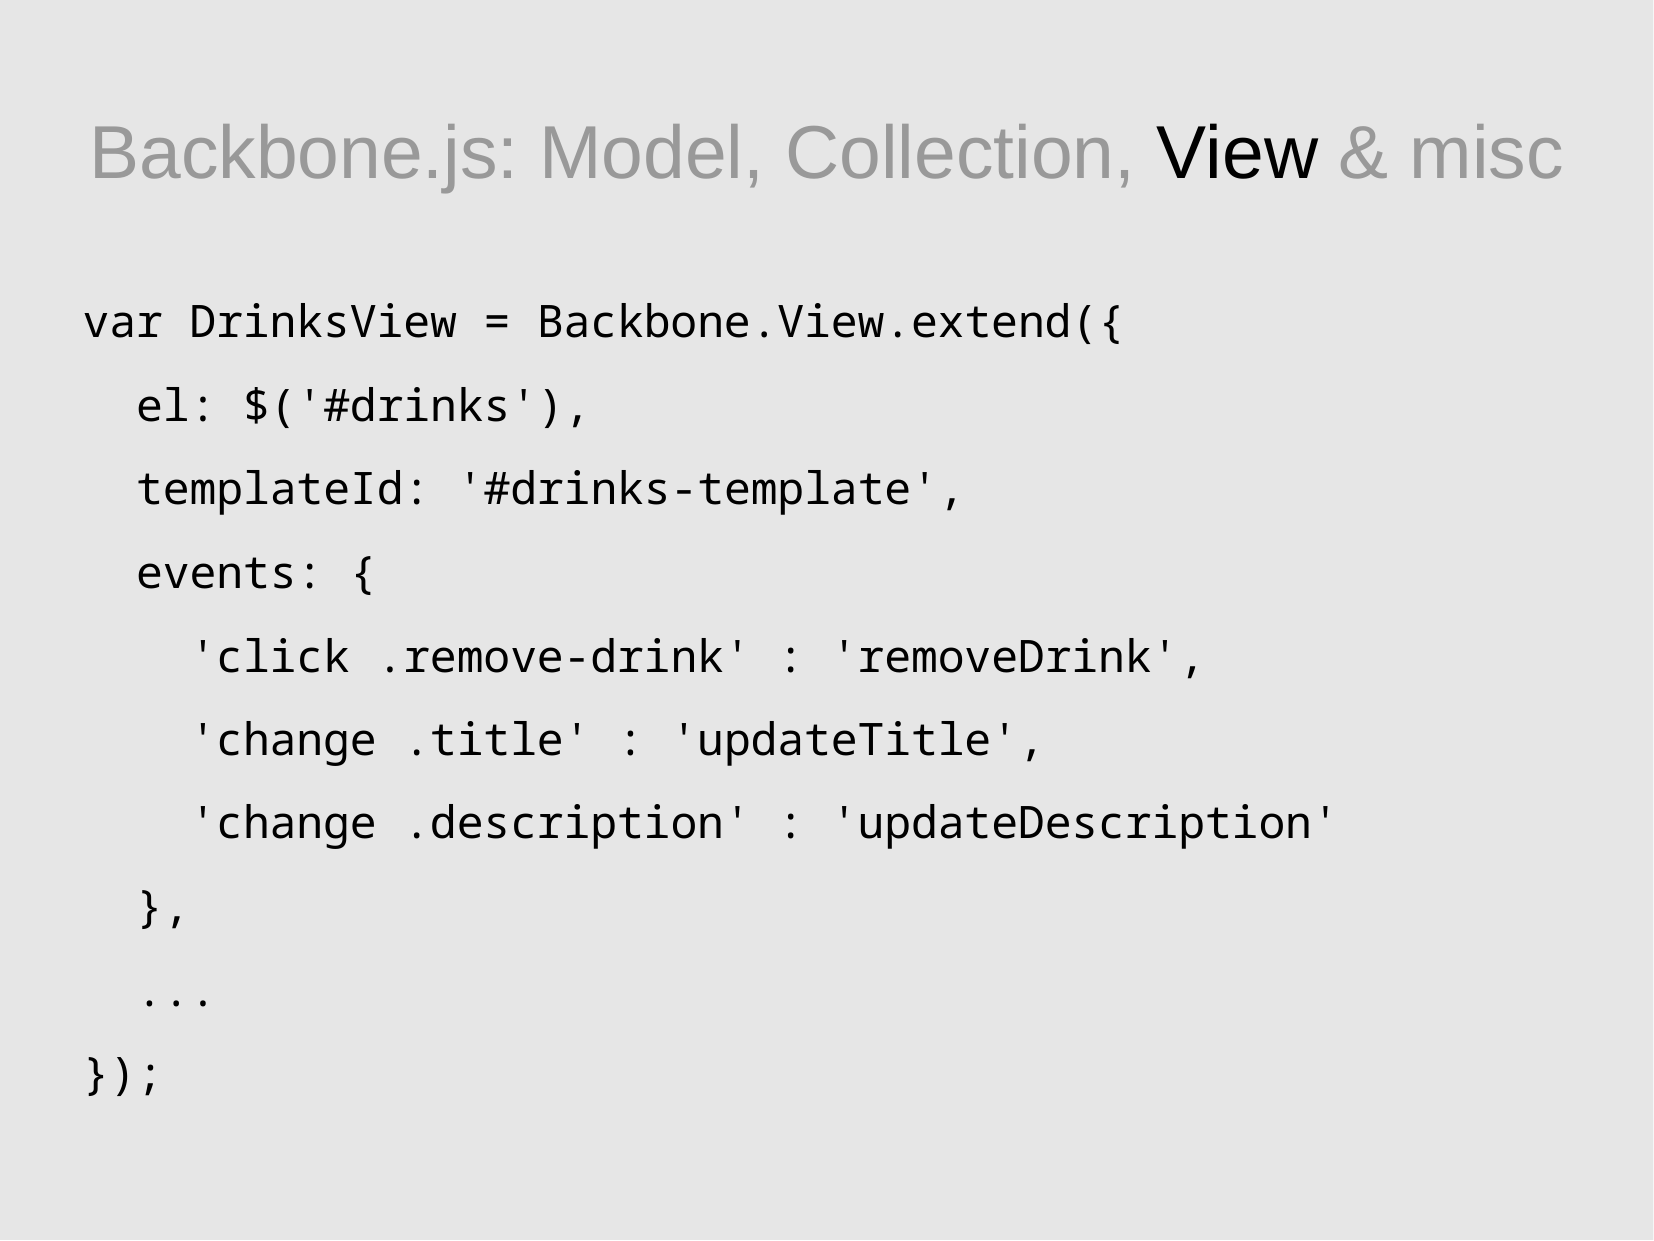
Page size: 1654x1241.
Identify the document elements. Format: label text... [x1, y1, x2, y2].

list var DrinksView = Backbone.View.extend({ el: $('#drinks'), templateId: '#drinks-template', events: { 'click .remove-drink' : 'removeDrink', 'change .title' : 'updateTitle', 'change .description' : 'updateDescription' }, ... }); [82, 290, 1571, 1109]
title Backbone.js: Model, Collection, View & misc [82, 56, 1571, 250]
